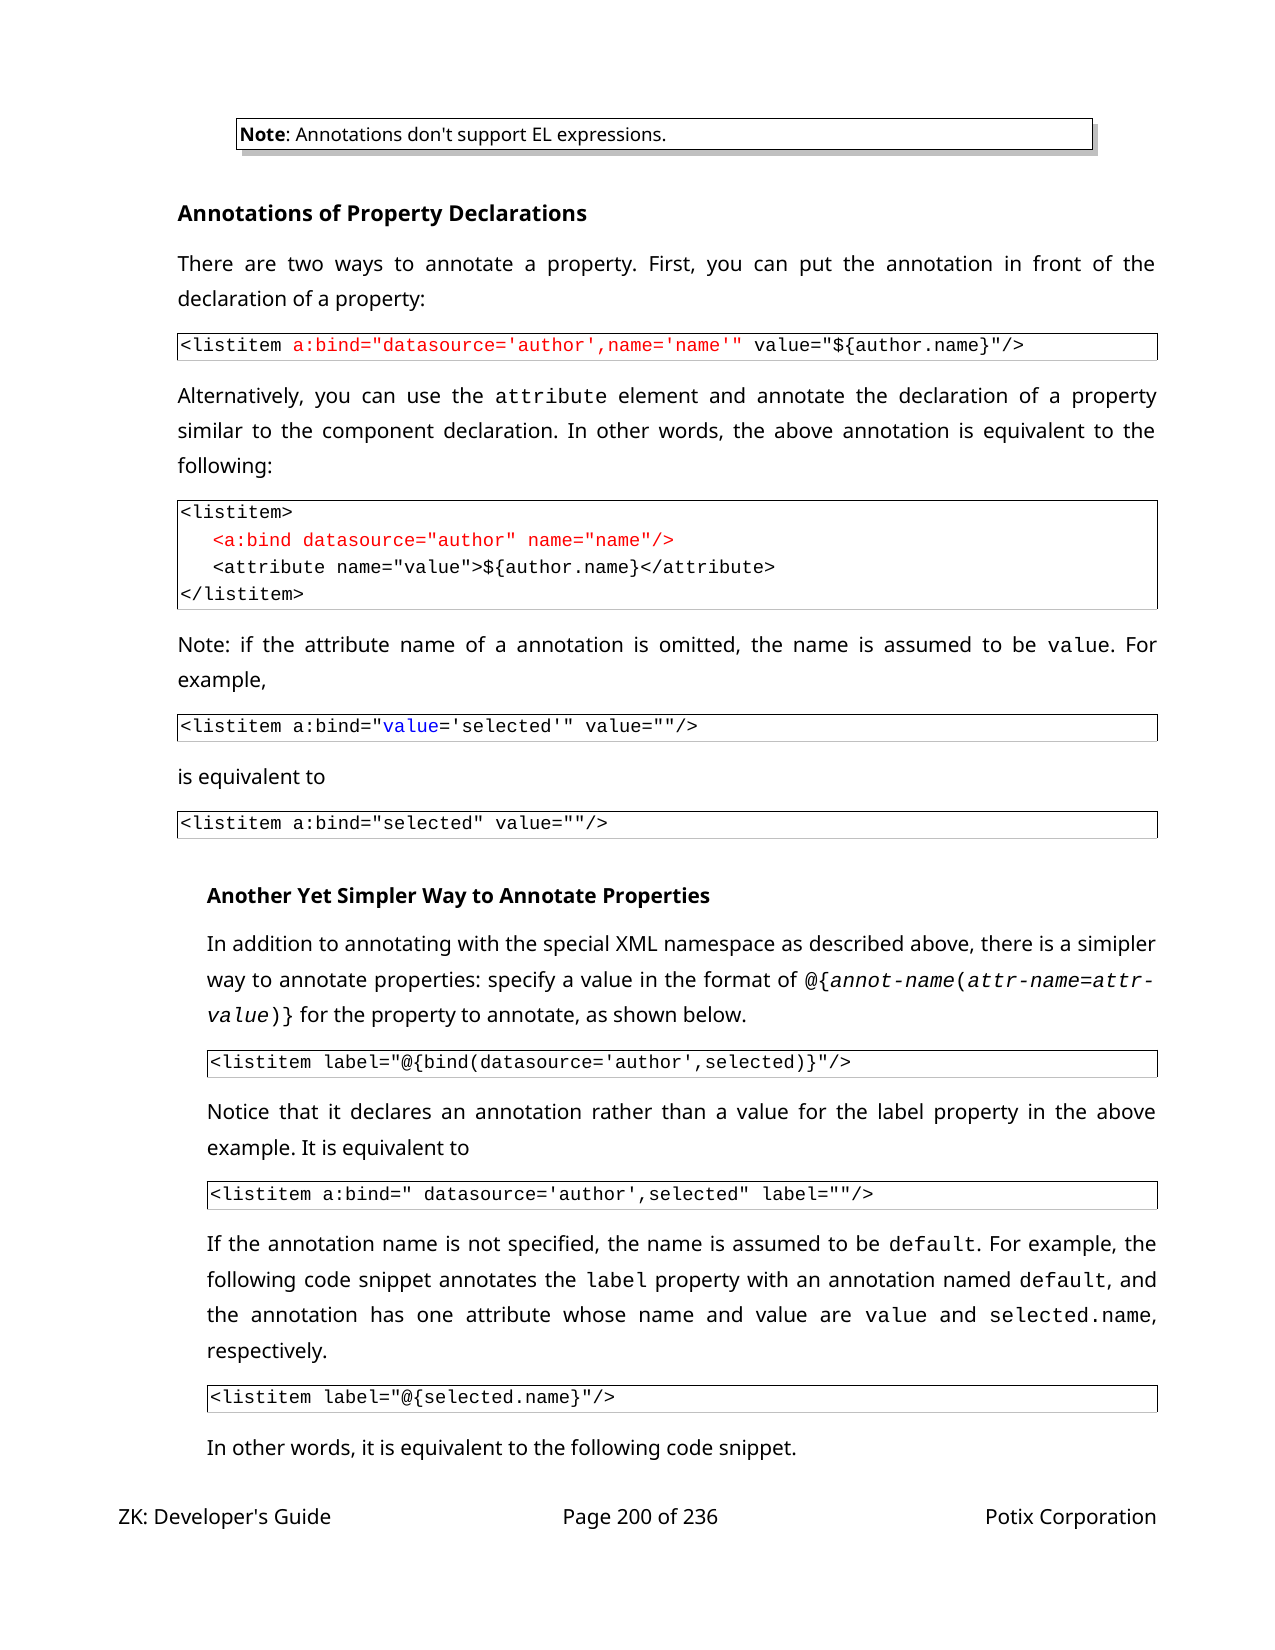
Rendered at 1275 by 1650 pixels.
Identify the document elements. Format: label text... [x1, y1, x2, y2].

subtitle Another Yet Simpler Way to Annotate Properties [207, 881, 1157, 909]
text <attribute name="value">${author.name}</attribute> [178, 555, 1157, 579]
text If the annotation name is not specified, the name is assumed to be default. For example, the following code snippet annotates the label property with an annotation named default, and the annotation has one attribute whose name and value are value and selected.name, respectively. [207, 1229, 1157, 1364]
text <listitem> [178, 501, 1157, 524]
text Note: Annotations don't support EL expressions. [237, 119, 1092, 149]
text <listitem a:bind="datasource='author',name='name'" value="${author.name}"/> [178, 334, 1157, 360]
text </listitem> [178, 582, 1157, 609]
text Note: if the attribute name of a annotation is omitted, the name is assumed to be value. For example, [177, 630, 1157, 693]
text <listitem a:bind="value='selected'" value=""/> [178, 715, 1157, 741]
text Alternatively, you can use the attribute element and annotate the declaration of a property similar to the component declaration. In other words, the above annotation is equivalent to the following: [177, 381, 1157, 480]
text <listitem label="@{bind(datasource='author',selected)}"/> [208, 1051, 1157, 1077]
text is equivalent to [177, 762, 1157, 790]
text <listitem a:bind="selected" value=""/> [178, 812, 1157, 838]
text <a:bind datasource="author" name="name"/> [178, 527, 1157, 552]
text In other words, it is equivalent to the following code snippet. [207, 1433, 1157, 1461]
text <listitem label="@{selected.name}"/> [208, 1386, 1157, 1412]
text In addition to annotating with the special XML namespace as described above, there is a simipler way to annotate properties: specify a value in the format of @{annot-name(attr-name=attr-value)} for the property to annotate, as shown below. [207, 929, 1157, 1029]
subtitle Annotations of Property Declarations [177, 198, 1157, 228]
text Notice that it declares an annotation rather than a value for the label property in the above example. It is equivalent to [207, 1097, 1157, 1161]
text There are two ways to annotate a property. First, you can put the annotation in front of the declaration of a property: [177, 249, 1157, 312]
text <listitem a:bind=" datasource='author',selected" label=""/> [208, 1182, 1157, 1209]
